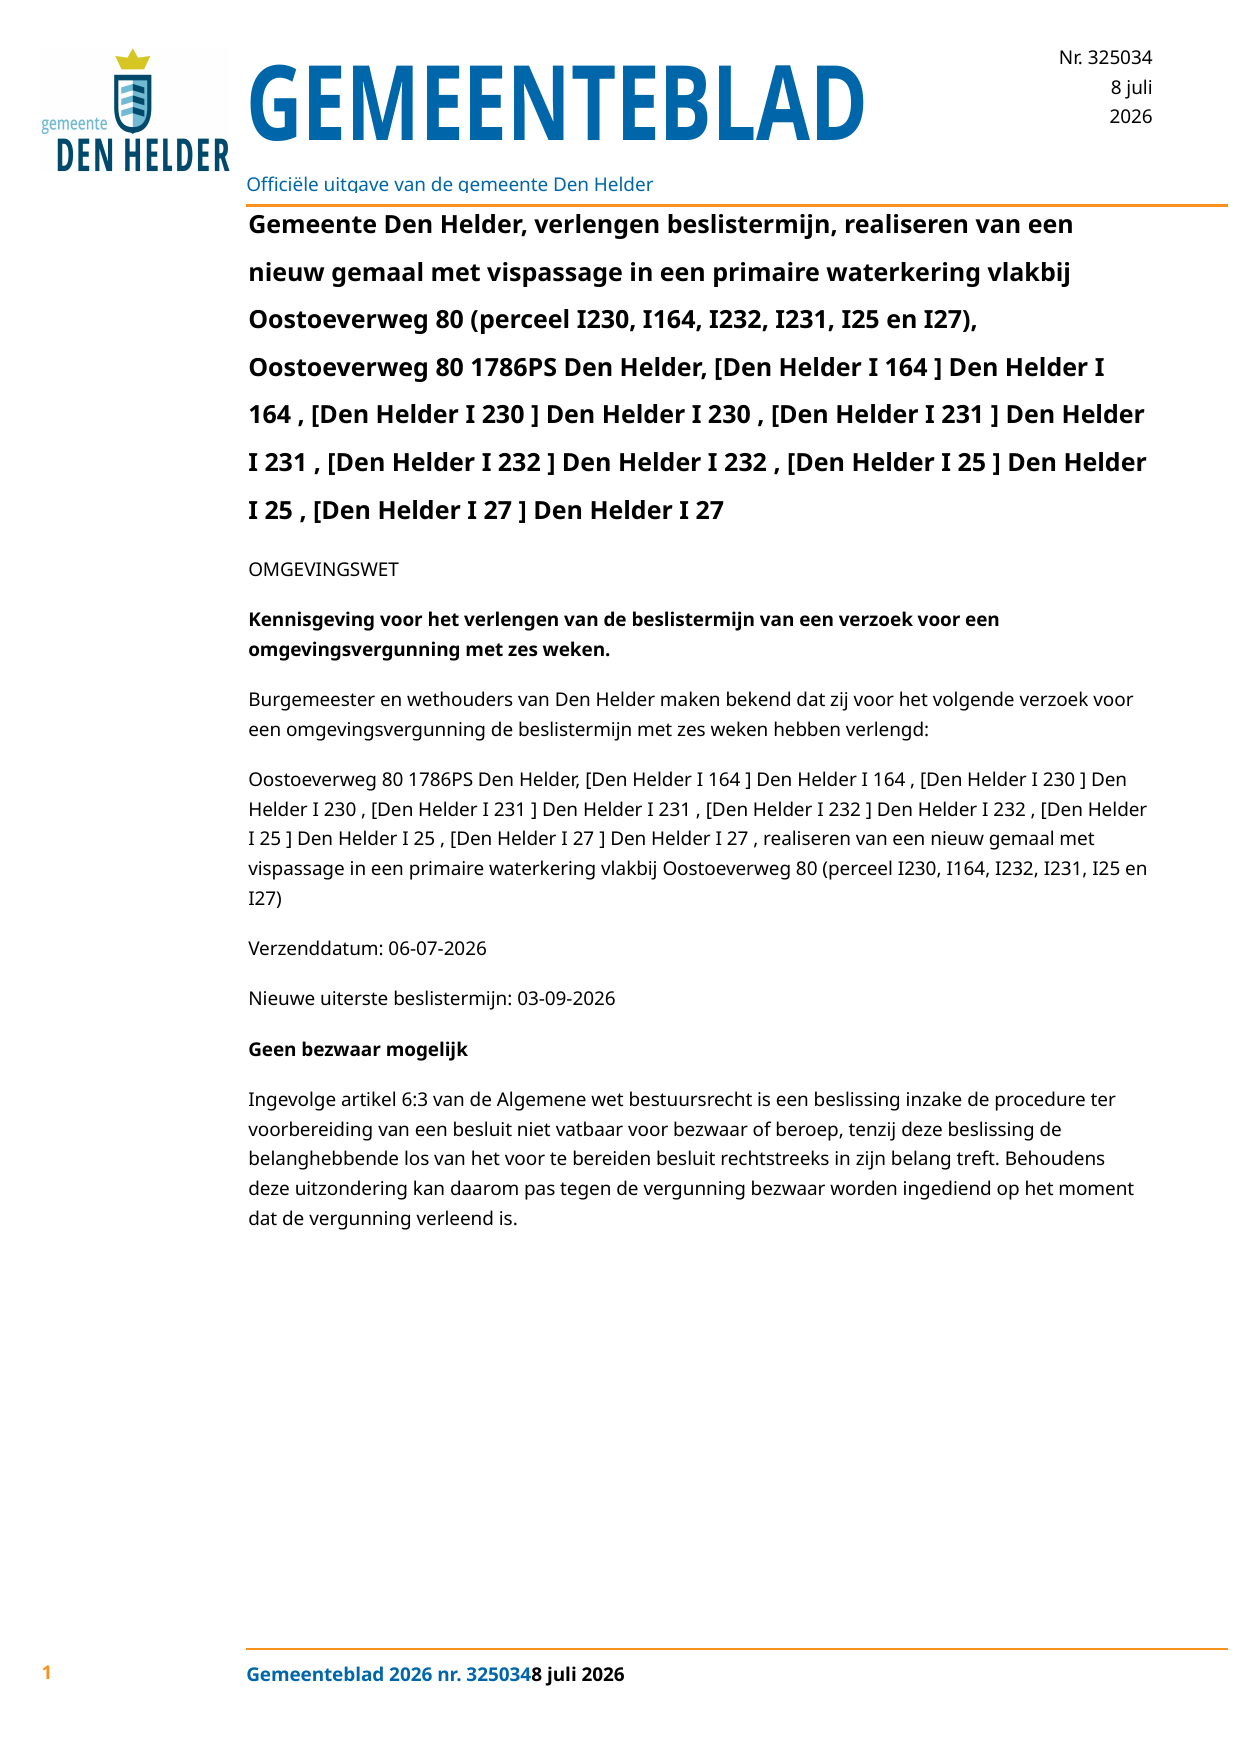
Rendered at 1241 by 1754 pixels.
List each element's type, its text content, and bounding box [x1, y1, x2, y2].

picture [220, 160, 224, 172]
text Verzenddatum: 06-07-2026 [248, 935, 1152, 961]
picture [63, 144, 68, 165]
picture [182, 144, 187, 165]
picture [41, 47, 231, 172]
text OMGEVINGSWET [248, 556, 1152, 582]
picture [130, 157, 135, 172]
text Burgemeester en wethouders van Den Helder maken bekend dat zij voor het volgende verzoek voor een omgevingsvergunning de beslistermijn met zes weken hebben verlengd: [248, 686, 1152, 742]
text Nieuwe uiterste beslistermijn: 03-09-2026 [248, 986, 1152, 1011]
text Kennisgeving voor het verlengen van de beslistermijn van een verzoek voor een omgevingsvergunning met zes weken. [248, 606, 1152, 662]
text Geen bezwaar mogelijk [248, 1036, 1152, 1062]
text Gemeente Den Helder, verlengen beslistermijn, realiseren van een nieuw gemaal met vispassage in een primaire waterkering vlakbij Oostoeverweg 80 (perceel I230, I164, I232, I231, I25 en I27), Oostoeverweg 80 1786PS Den Helder, [Den Helder I 164 ] Den Helder I 164 , [Den Helder I 230 ] Den Helder I 230 , [Den Helder I 231 ] Den Helder I 231 , [Den Helder I 232 ] Den Helder I 232 , [Den Helder I 25 ] Den Helder I 25 , [Den Helder I 27 ] Den Helder I 27 [248, 207, 1152, 526]
picture [100, 154, 106, 172]
text Oostoeverweg 80 1786PS Den Helder, [Den Helder I 164 ] Den Helder I 164 , [Den Helder I 230 ] Den Helder I 230 , [Den Helder I 231 ] Den Helder I 231 , [Den Helder I 232 ] Den Helder I 232 , [Den Helder I 25 ] Den Helder I 25 , [Den Helder I 27 ] Den Helder I 27 , realiseren van een nieuw gemaal met vispassage in een primaire waterkering vlakbij Oostoeverweg 80 (perceel I230, I164, I232, I231, I25 en I27) [248, 766, 1152, 910]
text Ingevolge artikel 6:3 van de Algemene wet bestuursrecht is een beslissing inzake de procedure ter voorbereiding van een besluit niet vatbaar voor bezwaar of beroep, tenzij deze beslissing de belanghebbende los van het voor te bereiden besluit rechtstreeks in zijn belang treft. Behoudens deze uitzondering kan daarom pas tegen de vergunning bezwaar worden ingediend op het moment dat de vergunning verleend is. [248, 1086, 1152, 1230]
